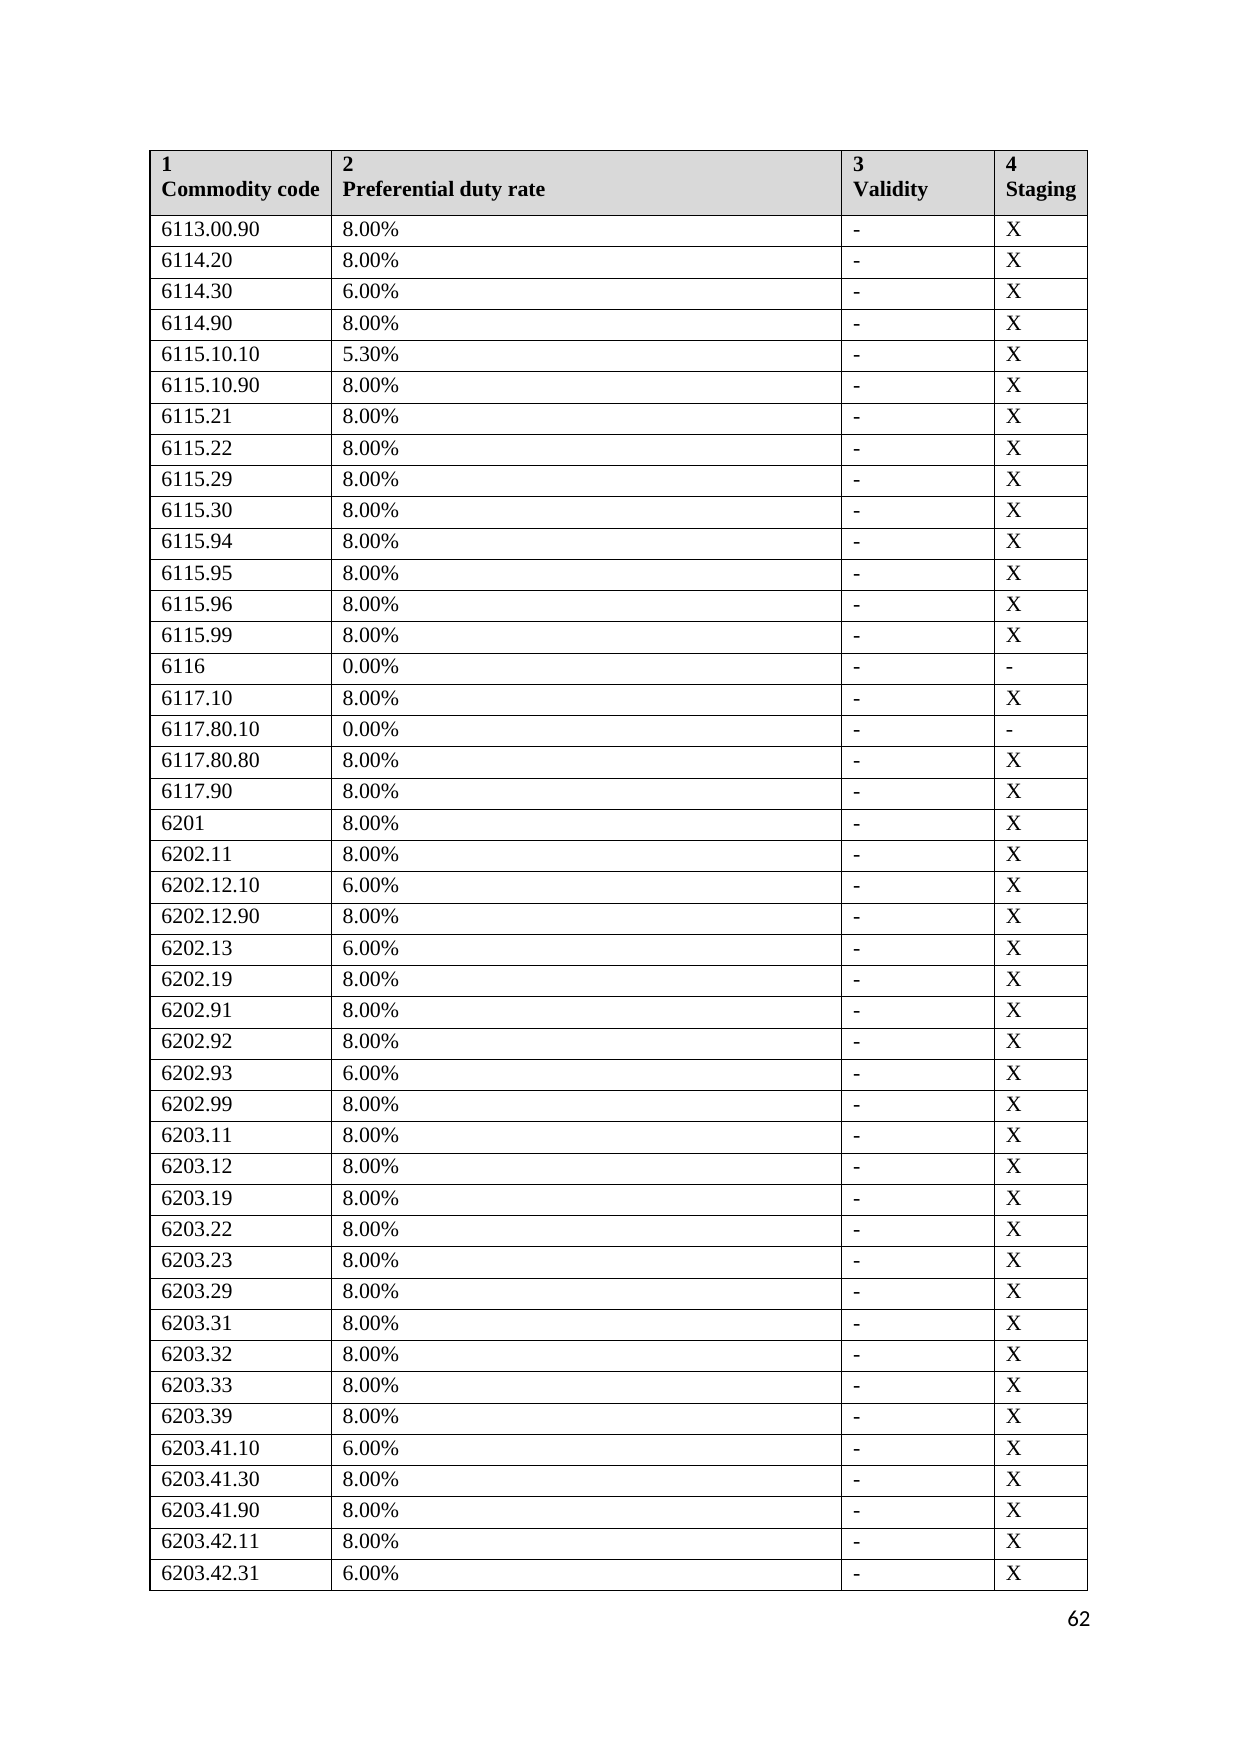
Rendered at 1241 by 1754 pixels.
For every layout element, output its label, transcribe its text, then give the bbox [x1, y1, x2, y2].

table_cell X [995, 841, 1087, 871]
table_cell 6202.19 [151, 966, 331, 996]
table_cell X [995, 966, 1087, 996]
table_cell 5.30% [332, 341, 841, 371]
table_cell - [842, 1529, 994, 1559]
table_cell - [842, 654, 994, 684]
table_cell 6203.32 [151, 1341, 331, 1371]
table_cell 8.00% [332, 1091, 841, 1121]
table_cell - [842, 310, 994, 340]
table_cell 6202.91 [151, 997, 331, 1027]
table_cell 6117.80.10 [151, 716, 331, 746]
table_cell - [842, 1029, 994, 1059]
table_cell 8.00% [332, 247, 841, 277]
table_cell 6202.12.10 [151, 872, 331, 902]
table_cell 6202.99 [151, 1091, 331, 1121]
table_cell 8.00% [332, 747, 841, 777]
table_cell 8.00% [332, 1185, 841, 1215]
table_cell X [995, 1060, 1087, 1090]
table_cell 6116 [151, 654, 331, 684]
table_cell - [842, 716, 994, 746]
table_cell X [995, 372, 1087, 402]
table_cell 6203.33 [151, 1372, 331, 1402]
table_cell - [842, 435, 994, 465]
table_cell 6202.13 [151, 935, 331, 965]
table_cell X [995, 872, 1087, 902]
table_cell X [995, 1029, 1087, 1059]
table_cell - [842, 841, 994, 871]
table_cell 8.00% [332, 1497, 841, 1527]
table_cell 6203.23 [151, 1247, 331, 1277]
table_cell 8.00% [332, 841, 841, 871]
table_cell X [995, 1560, 1087, 1590]
table_cell 0.00% [332, 654, 841, 684]
table_cell 6203.41.90 [151, 1497, 331, 1527]
table_cell X [995, 1247, 1087, 1277]
table_cell X [995, 1122, 1087, 1152]
table_cell 8.00% [332, 1466, 841, 1496]
table_cell 8.00% [332, 435, 841, 465]
table_cell X [995, 997, 1087, 1027]
table_cell - [842, 247, 994, 277]
table_cell 8.00% [332, 685, 841, 715]
table_cell 6.00% [332, 872, 841, 902]
table_cell 6115.99 [151, 622, 331, 652]
table_cell 8.00% [332, 779, 841, 809]
table_cell 8.00% [332, 216, 841, 246]
table_cell - [842, 747, 994, 777]
table_cell X [995, 1091, 1087, 1121]
table_cell X [995, 404, 1087, 434]
table_cell 8.00% [332, 529, 841, 559]
table_cell X [995, 1185, 1087, 1215]
table_cell 8.00% [332, 1372, 841, 1402]
table_cell - [842, 1122, 994, 1152]
table_cell - [842, 1497, 994, 1527]
table_cell X [995, 1154, 1087, 1184]
table_cell X [995, 1497, 1087, 1527]
table_cell 6115.94 [151, 529, 331, 559]
table_cell X [995, 529, 1087, 559]
table_cell 6202.92 [151, 1029, 331, 1059]
table_cell 8.00% [332, 1279, 841, 1309]
table_cell X [995, 497, 1087, 527]
table_cell - [842, 1372, 994, 1402]
table_cell 6.00% [332, 1060, 841, 1090]
table_cell 6115.22 [151, 435, 331, 465]
table_header 2 Preferential duty rate [332, 151, 841, 215]
table_cell 6203.42.11 [151, 1529, 331, 1559]
table_cell 6201 [151, 810, 331, 840]
table_cell 8.00% [332, 1404, 841, 1434]
table_cell 6202.93 [151, 1060, 331, 1090]
table_cell - [842, 904, 994, 934]
table_cell 6203.42.31 [151, 1560, 331, 1590]
table_header 4 Staging [995, 151, 1087, 215]
table_cell - [842, 560, 994, 590]
table_cell X [995, 1341, 1087, 1371]
table_cell 6115.29 [151, 466, 331, 496]
table_cell - [842, 1247, 994, 1277]
table_cell - [842, 966, 994, 996]
table_cell 8.00% [332, 966, 841, 996]
table_cell 8.00% [332, 591, 841, 621]
table_cell X [995, 1404, 1087, 1434]
table_cell 8.00% [332, 310, 841, 340]
table_cell X [995, 1310, 1087, 1340]
table_cell - [842, 1154, 994, 1184]
table_cell 8.00% [332, 810, 841, 840]
table_cell 6203.31 [151, 1310, 331, 1340]
table_cell - [842, 404, 994, 434]
table_cell 8.00% [332, 497, 841, 527]
table_cell 8.00% [332, 904, 841, 934]
table_cell 6113.00.90 [151, 216, 331, 246]
table_cell 8.00% [332, 1247, 841, 1277]
table_cell - [842, 372, 994, 402]
table_cell 6.00% [332, 1560, 841, 1590]
table_cell 6203.41.30 [151, 1466, 331, 1496]
table_cell - [842, 466, 994, 496]
table_cell - [842, 872, 994, 902]
table_cell 6115.21 [151, 404, 331, 434]
table_cell 0.00% [332, 716, 841, 746]
table_header 1 Commodity code [151, 151, 331, 215]
table_cell - [842, 1279, 994, 1309]
table_cell X [995, 1279, 1087, 1309]
table_cell 6115.96 [151, 591, 331, 621]
table_cell X [995, 216, 1087, 246]
table_cell - [842, 1310, 994, 1340]
table_cell - [842, 997, 994, 1027]
table_cell X [995, 310, 1087, 340]
table_cell 6114.30 [151, 279, 331, 309]
table_cell X [995, 560, 1087, 590]
table_cell 8.00% [332, 1154, 841, 1184]
table_cell - [842, 1435, 994, 1465]
table_cell 6.00% [332, 935, 841, 965]
table_cell - [842, 935, 994, 965]
table_cell X [995, 904, 1087, 934]
table_cell 8.00% [332, 1216, 841, 1246]
table_cell 6117.80.80 [151, 747, 331, 777]
table_cell 6114.90 [151, 310, 331, 340]
table_cell 6.00% [332, 1435, 841, 1465]
table_cell 6115.10.90 [151, 372, 331, 402]
table_cell - [842, 1091, 994, 1121]
table_cell X [995, 1435, 1087, 1465]
table_cell - [842, 1341, 994, 1371]
table_cell 6202.11 [151, 841, 331, 871]
table_cell X [995, 1216, 1087, 1246]
table_cell 6115.10.10 [151, 341, 331, 371]
table_cell - [995, 654, 1087, 684]
table_cell - [842, 216, 994, 246]
table_cell X [995, 935, 1087, 965]
table_cell - [842, 1560, 994, 1590]
table_cell - [842, 1216, 994, 1246]
table_cell 6117.90 [151, 779, 331, 809]
table_cell - [842, 685, 994, 715]
table_cell 6203.12 [151, 1154, 331, 1184]
table_cell 8.00% [332, 1341, 841, 1371]
table_cell - [842, 341, 994, 371]
table_cell X [995, 622, 1087, 652]
table_cell 8.00% [332, 1529, 841, 1559]
table_cell X [995, 435, 1087, 465]
table_cell 8.00% [332, 404, 841, 434]
table_cell 6203.41.10 [151, 1435, 331, 1465]
table_cell 6203.19 [151, 1185, 331, 1215]
table_cell 6114.20 [151, 247, 331, 277]
table_cell 6203.29 [151, 1279, 331, 1309]
table_cell - [842, 591, 994, 621]
table_header 3 Validity [842, 151, 994, 215]
table_cell 8.00% [332, 1122, 841, 1152]
table_cell X [995, 591, 1087, 621]
table_cell - [995, 716, 1087, 746]
table_cell - [842, 529, 994, 559]
table_cell X [995, 685, 1087, 715]
table_cell 6.00% [332, 279, 841, 309]
table_cell X [995, 341, 1087, 371]
table_cell - [842, 279, 994, 309]
table_cell 8.00% [332, 560, 841, 590]
table_cell X [995, 466, 1087, 496]
table_cell X [995, 747, 1087, 777]
table_cell - [842, 1404, 994, 1434]
table_cell X [995, 247, 1087, 277]
table_cell - [842, 779, 994, 809]
table_cell 8.00% [332, 372, 841, 402]
table_cell 6203.39 [151, 1404, 331, 1434]
table_cell X [995, 1529, 1087, 1559]
table_cell 6117.10 [151, 685, 331, 715]
table_cell X [995, 1372, 1087, 1402]
table_cell 8.00% [332, 622, 841, 652]
table_cell X [995, 279, 1087, 309]
table_cell 6115.95 [151, 560, 331, 590]
table_cell 8.00% [332, 1310, 841, 1340]
table_cell 6203.22 [151, 1216, 331, 1246]
table_cell 6115.30 [151, 497, 331, 527]
table_cell - [842, 622, 994, 652]
table_cell 8.00% [332, 997, 841, 1027]
table_cell - [842, 810, 994, 840]
table_cell X [995, 1466, 1087, 1496]
table_cell X [995, 810, 1087, 840]
table_cell - [842, 1185, 994, 1215]
table_cell 8.00% [332, 466, 841, 496]
table_cell - [842, 1466, 994, 1496]
table_cell - [842, 497, 994, 527]
table_cell 8.00% [332, 1029, 841, 1059]
table_cell - [842, 1060, 994, 1090]
table_cell 6203.11 [151, 1122, 331, 1152]
table_cell 6202.12.90 [151, 904, 331, 934]
table_cell X [995, 779, 1087, 809]
